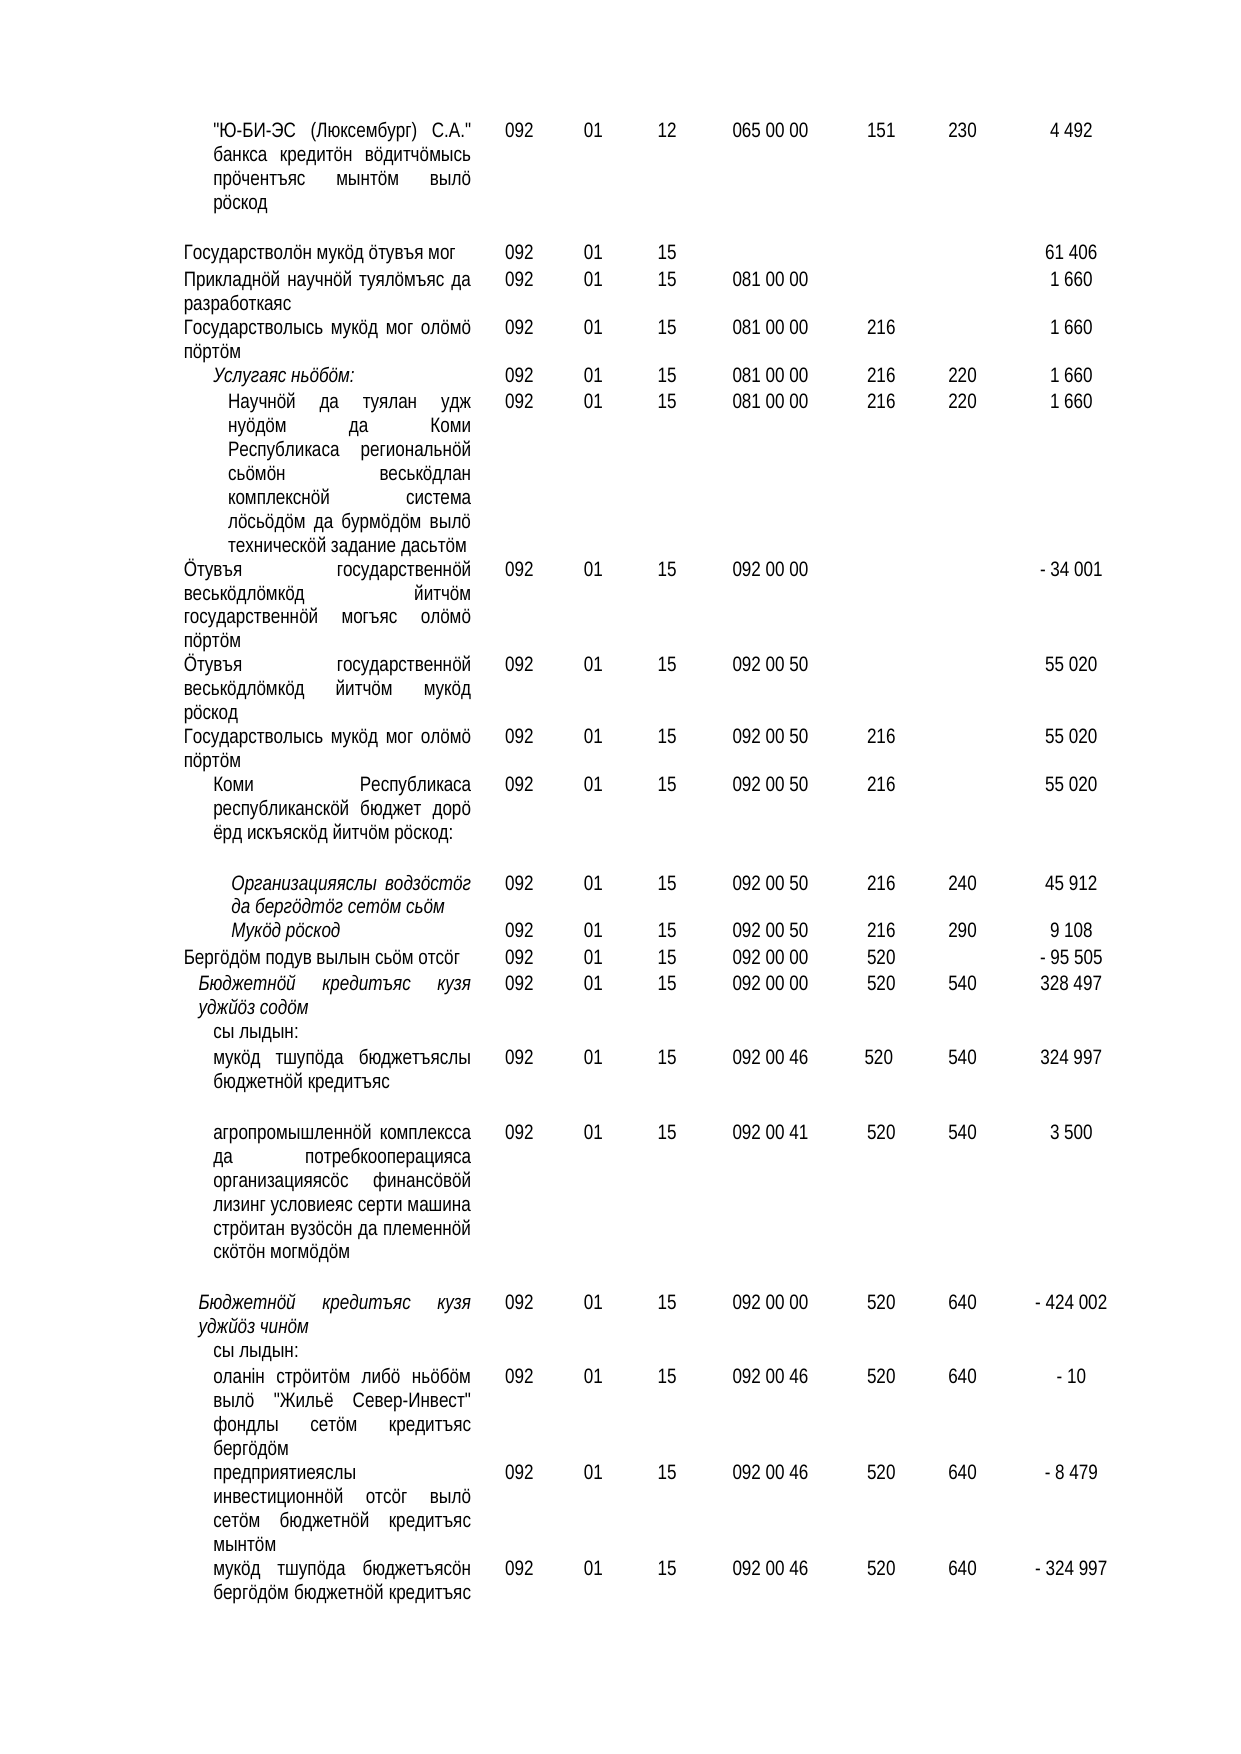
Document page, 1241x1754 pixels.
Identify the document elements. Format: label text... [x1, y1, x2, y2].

table_cell 092 [482, 1120, 556, 1263]
table_cell [999, 214, 1143, 240]
table_cell 01 [556, 389, 630, 557]
table_cell 15 [630, 557, 704, 652]
table_cell 092 [482, 1290, 556, 1338]
table_cell предприятиеяслы инвестиционнöй отсöг вылö сетöм бюджетнöй кредитъяс мынтöм [172, 1460, 482, 1556]
table_cell 092 [482, 267, 556, 314]
table_cell 092 [482, 1045, 556, 1093]
table_cell 216 [837, 918, 925, 945]
table_cell [556, 1263, 630, 1290]
table_cell 520 [837, 1460, 925, 1556]
table_cell Бергöдöм подув вылын сьöм отсöг [172, 945, 482, 971]
table_cell 15 [630, 1290, 704, 1338]
table_cell 01 [556, 772, 630, 844]
table_cell Мукöд рöскод [172, 918, 482, 945]
table_cell [1143, 240, 1217, 267]
table_cell 01 [556, 1290, 630, 1338]
table_cell 01 [556, 1045, 630, 1093]
table_cell 220 [925, 389, 999, 557]
table_cell 15 [630, 653, 704, 724]
table_cell [704, 1093, 837, 1119]
table_cell [925, 1019, 999, 1045]
table_cell [704, 240, 837, 267]
table_cell 092 00 46 [704, 1556, 837, 1603]
table_cell 324 997 [999, 1045, 1143, 1093]
table_cell 1 660 [999, 315, 1143, 362]
table_cell [630, 1019, 704, 1045]
table_cell [704, 1338, 837, 1364]
table_cell 092 [482, 945, 556, 971]
table_cell 216 [837, 315, 925, 362]
table_cell [556, 1338, 630, 1364]
table_cell сы лыдын: [172, 1338, 482, 1364]
table_cell 092 [482, 118, 556, 214]
table_cell [482, 844, 556, 870]
table_cell 081 00 00 [704, 389, 837, 557]
table_cell 12 [630, 118, 704, 214]
table_cell 092 [482, 772, 556, 844]
table_cell 092 00 00 [704, 1290, 837, 1338]
table_cell [925, 315, 999, 362]
table_cell 01 [556, 918, 630, 945]
table_cell [556, 844, 630, 870]
table_cell [1143, 214, 1217, 240]
table_cell оланiн стрöитöм либö ньöбöм вылö "Жильё Север-Инвест" фондлы сетöм кредитъяс бергöдöм [172, 1364, 482, 1460]
table_cell - 324 997 [999, 1556, 1143, 1603]
table_cell [630, 1263, 704, 1290]
table_cell [925, 240, 999, 267]
table_cell [837, 267, 925, 314]
table_cell 092 [482, 315, 556, 362]
table_cell - 10 [999, 1364, 1143, 1460]
table_cell 01 [556, 971, 630, 1019]
table_cell Öтувъя государственнöй веськöдлöмкöд йитчöм государственнöй могъяс олöмö пöртöм [172, 557, 482, 652]
table_cell 092 [482, 389, 556, 557]
table_cell [1143, 267, 1217, 314]
table_cell [1143, 1263, 1217, 1290]
table_cell 15 [630, 389, 704, 557]
table_cell Бюджетнöй кредитъяс кузя уджйöз чинöм [172, 1290, 482, 1338]
table_cell 092 [482, 1460, 556, 1556]
table_cell 216 [837, 772, 925, 844]
table_cell 640 [925, 1556, 999, 1603]
table_cell 092 00 46 [704, 1364, 837, 1460]
table_cell [925, 772, 999, 844]
table_cell 15 [630, 724, 704, 772]
table_cell 216 [837, 724, 925, 772]
table_cell 15 [630, 1556, 704, 1603]
table_cell [172, 1093, 482, 1119]
table_cell 092 00 46 [704, 1045, 837, 1093]
table_cell 1 660 [999, 389, 1143, 557]
table_cell [482, 214, 556, 240]
table_cell [1143, 918, 1217, 945]
table_cell [630, 1338, 704, 1364]
table_cell - 34 001 [999, 557, 1143, 652]
table_cell 240 [925, 870, 999, 918]
table_cell 01 [556, 1556, 630, 1603]
table_cell [482, 1263, 556, 1290]
table_cell 15 [630, 1045, 704, 1093]
table_cell [482, 1338, 556, 1364]
table_cell [837, 240, 925, 267]
table_cell Прикладнöй научнöй туялöмъяс да разработкаяс [172, 267, 482, 314]
table_cell 092 00 50 [704, 653, 837, 724]
table_cell 092 [482, 724, 556, 772]
table_cell 092 00 50 [704, 724, 837, 772]
table_cell [925, 844, 999, 870]
table_cell 092 00 50 [704, 918, 837, 945]
table_cell [837, 1019, 925, 1045]
table_cell 01 [556, 1120, 630, 1263]
table_cell 092 00 50 [704, 870, 837, 918]
table_cell 15 [630, 240, 704, 267]
table_cell 092 00 50 [704, 772, 837, 844]
table_cell мукöд тшупöда бюджетъяслы бюджетнöй кредитъяс [172, 1045, 482, 1093]
table_cell 4 492 [999, 118, 1143, 214]
table_cell 092 [482, 653, 556, 724]
table_cell 092 00 00 [704, 971, 837, 1019]
table_cell 520 [837, 1120, 925, 1263]
table_cell Коми Республикаса республиканскöй бюджет дорö ёрд искъяскöд йитчöм рöскод: [172, 772, 482, 844]
table_cell - 8 479 [999, 1460, 1143, 1556]
table_cell [1143, 1460, 1217, 1556]
table_cell 15 [630, 1460, 704, 1556]
table_cell 01 [556, 724, 630, 772]
table_cell 640 [925, 1290, 999, 1338]
table_cell 15 [630, 315, 704, 362]
table_cell [925, 1093, 999, 1119]
table_cell 01 [556, 315, 630, 362]
table_cell [999, 844, 1143, 870]
table_cell 092 [482, 1364, 556, 1460]
table_cell 520 [837, 1045, 925, 1093]
table_cell 15 [630, 918, 704, 945]
table_cell 55 020 [999, 772, 1143, 844]
table_cell 151 [837, 118, 925, 214]
table_cell 55 020 [999, 724, 1143, 772]
table_cell [704, 1019, 837, 1045]
table_cell мукöд тшупöда бюджетъясöн бергöдöм бюджетнöй кредитъяс [172, 1556, 482, 1603]
table_cell [1143, 1290, 1217, 1338]
table_cell [704, 214, 837, 240]
table_cell [925, 557, 999, 652]
table_cell 61 406 [999, 240, 1143, 267]
table_cell 15 [630, 267, 704, 314]
table_cell 216 [837, 363, 925, 389]
table_cell Государстволысь мукöд мог олöмö пöртöм [172, 315, 482, 362]
table_cell 520 [837, 1290, 925, 1338]
table_cell 092 [482, 1556, 556, 1603]
table_cell 1 660 [999, 363, 1143, 389]
table_cell 220 [925, 363, 999, 389]
table_cell [837, 653, 925, 724]
table_cell [172, 214, 482, 240]
table_cell [1143, 1364, 1217, 1460]
table_cell 640 [925, 1460, 999, 1556]
table_cell 290 [925, 918, 999, 945]
table_cell [1143, 1556, 1217, 1603]
table_cell [704, 1263, 837, 1290]
table_cell 520 [837, 945, 925, 971]
table_cell 1 660 [999, 267, 1143, 314]
table_cell Бюджетнöй кредитъяс кузя уджйöз содöм [172, 971, 482, 1019]
table_cell [925, 1263, 999, 1290]
table_cell 540 [925, 1120, 999, 1263]
table_cell 092 [482, 870, 556, 918]
table_cell 01 [556, 1460, 630, 1556]
table_cell сы лыдын: [172, 1019, 482, 1045]
table_cell [999, 1263, 1143, 1290]
table_cell 15 [630, 363, 704, 389]
table_cell [1143, 1045, 1217, 1093]
table_cell [1143, 557, 1217, 652]
table_cell [925, 945, 999, 971]
table_cell [1143, 389, 1217, 557]
table_cell агропромышленнöй комплексса да потребкооперацияса организацияясöс финансöвöй лизинг условиеяс серти машина стрöитан вузöсöн да племеннöй скöтöн могмöдöм [172, 1120, 482, 1263]
table_cell [837, 214, 925, 240]
table_cell "Ю-БИ-ЭС (Люксембург) С.А." банкса кредитöн вöдитчöмысь прöчентъяс мынтöм вылö рöскод [172, 118, 482, 214]
table_cell 092 00 00 [704, 557, 837, 652]
table_cell 640 [925, 1364, 999, 1460]
table_cell 01 [556, 557, 630, 652]
table_cell 01 [556, 267, 630, 314]
table_cell 092 [482, 363, 556, 389]
table_cell [837, 1263, 925, 1290]
table_cell [925, 1338, 999, 1364]
table_cell [925, 214, 999, 240]
table_cell 15 [630, 945, 704, 971]
table_cell 081 00 00 [704, 267, 837, 314]
table_cell 45 912 [999, 870, 1143, 918]
table_cell 520 [837, 1364, 925, 1460]
table_cell [1143, 844, 1217, 870]
table_cell 520 [837, 971, 925, 1019]
table_cell [837, 844, 925, 870]
table_cell [999, 1019, 1143, 1045]
table_cell [1143, 870, 1217, 918]
table_cell 55 020 [999, 653, 1143, 724]
table_cell [1143, 315, 1217, 362]
table_cell [630, 844, 704, 870]
table_cell Услугаяс ньöбöм: [172, 363, 482, 389]
table_cell 520 [837, 1556, 925, 1603]
table_cell 540 [925, 971, 999, 1019]
table_cell [1143, 724, 1217, 772]
table_cell - 424 002 [999, 1290, 1143, 1338]
table_cell [1143, 653, 1217, 724]
table_cell [172, 1263, 482, 1290]
table_cell [1143, 363, 1217, 389]
table_cell 01 [556, 1364, 630, 1460]
table_cell 15 [630, 870, 704, 918]
table_cell 081 00 00 [704, 363, 837, 389]
table_cell 092 [482, 918, 556, 945]
table_cell [630, 214, 704, 240]
table_cell [925, 724, 999, 772]
table_cell 3 500 [999, 1120, 1143, 1263]
table_cell 092 [482, 557, 556, 652]
table_cell 15 [630, 971, 704, 1019]
table_cell 01 [556, 240, 630, 267]
table_cell [172, 844, 482, 870]
table_cell [482, 1093, 556, 1119]
table_cell [1143, 971, 1217, 1019]
table_cell 092 00 46 [704, 1460, 837, 1556]
table_cell 092 00 41 [704, 1120, 837, 1263]
table_cell 540 [925, 1045, 999, 1093]
table_cell 092 00 00 [704, 945, 837, 971]
table_cell [1143, 945, 1217, 971]
table_cell 328 497 [999, 971, 1143, 1019]
table_cell 15 [630, 1364, 704, 1460]
table_cell - 95 505 [999, 945, 1143, 971]
table_cell 216 [837, 389, 925, 557]
table_cell 01 [556, 653, 630, 724]
table_cell [556, 1019, 630, 1045]
table_cell 081 00 00 [704, 315, 837, 362]
table_cell [925, 653, 999, 724]
table_cell 9 108 [999, 918, 1143, 945]
table_cell [704, 844, 837, 870]
table_cell [999, 1338, 1143, 1364]
table_cell [556, 214, 630, 240]
table_cell Öтувъя государственнöй веськöдлöмкöд йитчöм мукöд рöскод [172, 653, 482, 724]
table_cell [482, 1019, 556, 1045]
table_cell Государстволöн мукöд öтувъя мог [172, 240, 482, 267]
table_cell [556, 1093, 630, 1119]
table_cell [1143, 772, 1217, 844]
table_cell [1143, 1019, 1217, 1045]
table_cell 092 [482, 240, 556, 267]
table_cell Государстволысь мукöд мог олöмö пöртöм [172, 724, 482, 772]
table_cell 065 00 00 [704, 118, 837, 214]
table_cell [630, 1093, 704, 1119]
table_cell 230 [925, 118, 999, 214]
table_cell [837, 1093, 925, 1119]
table_cell [925, 267, 999, 314]
table_cell 01 [556, 118, 630, 214]
table_cell 01 [556, 945, 630, 971]
table_cell [1143, 118, 1217, 214]
table_cell Организацияяслы водзöстöг да бергöдтöг сетöм сьöм [172, 870, 482, 918]
table_cell 216 [837, 870, 925, 918]
table_cell [999, 1093, 1143, 1119]
table_cell [837, 1338, 925, 1364]
table_cell [1143, 1093, 1217, 1119]
table_cell [1143, 1338, 1217, 1364]
table_cell Научнöй да туялан удж нуöдöм да Коми Республикаса региональнöй сьöмöн веськöдлан комплекснöй система лöсьöдöм да бурмöдöм вылö техническöй задание дасьтöм [172, 389, 482, 557]
table_cell [1143, 1120, 1217, 1263]
table_cell 092 [482, 971, 556, 1019]
table_cell 15 [630, 1120, 704, 1263]
table_cell 01 [556, 363, 630, 389]
table_cell 15 [630, 772, 704, 844]
table_cell [837, 557, 925, 652]
table_cell 01 [556, 870, 630, 918]
